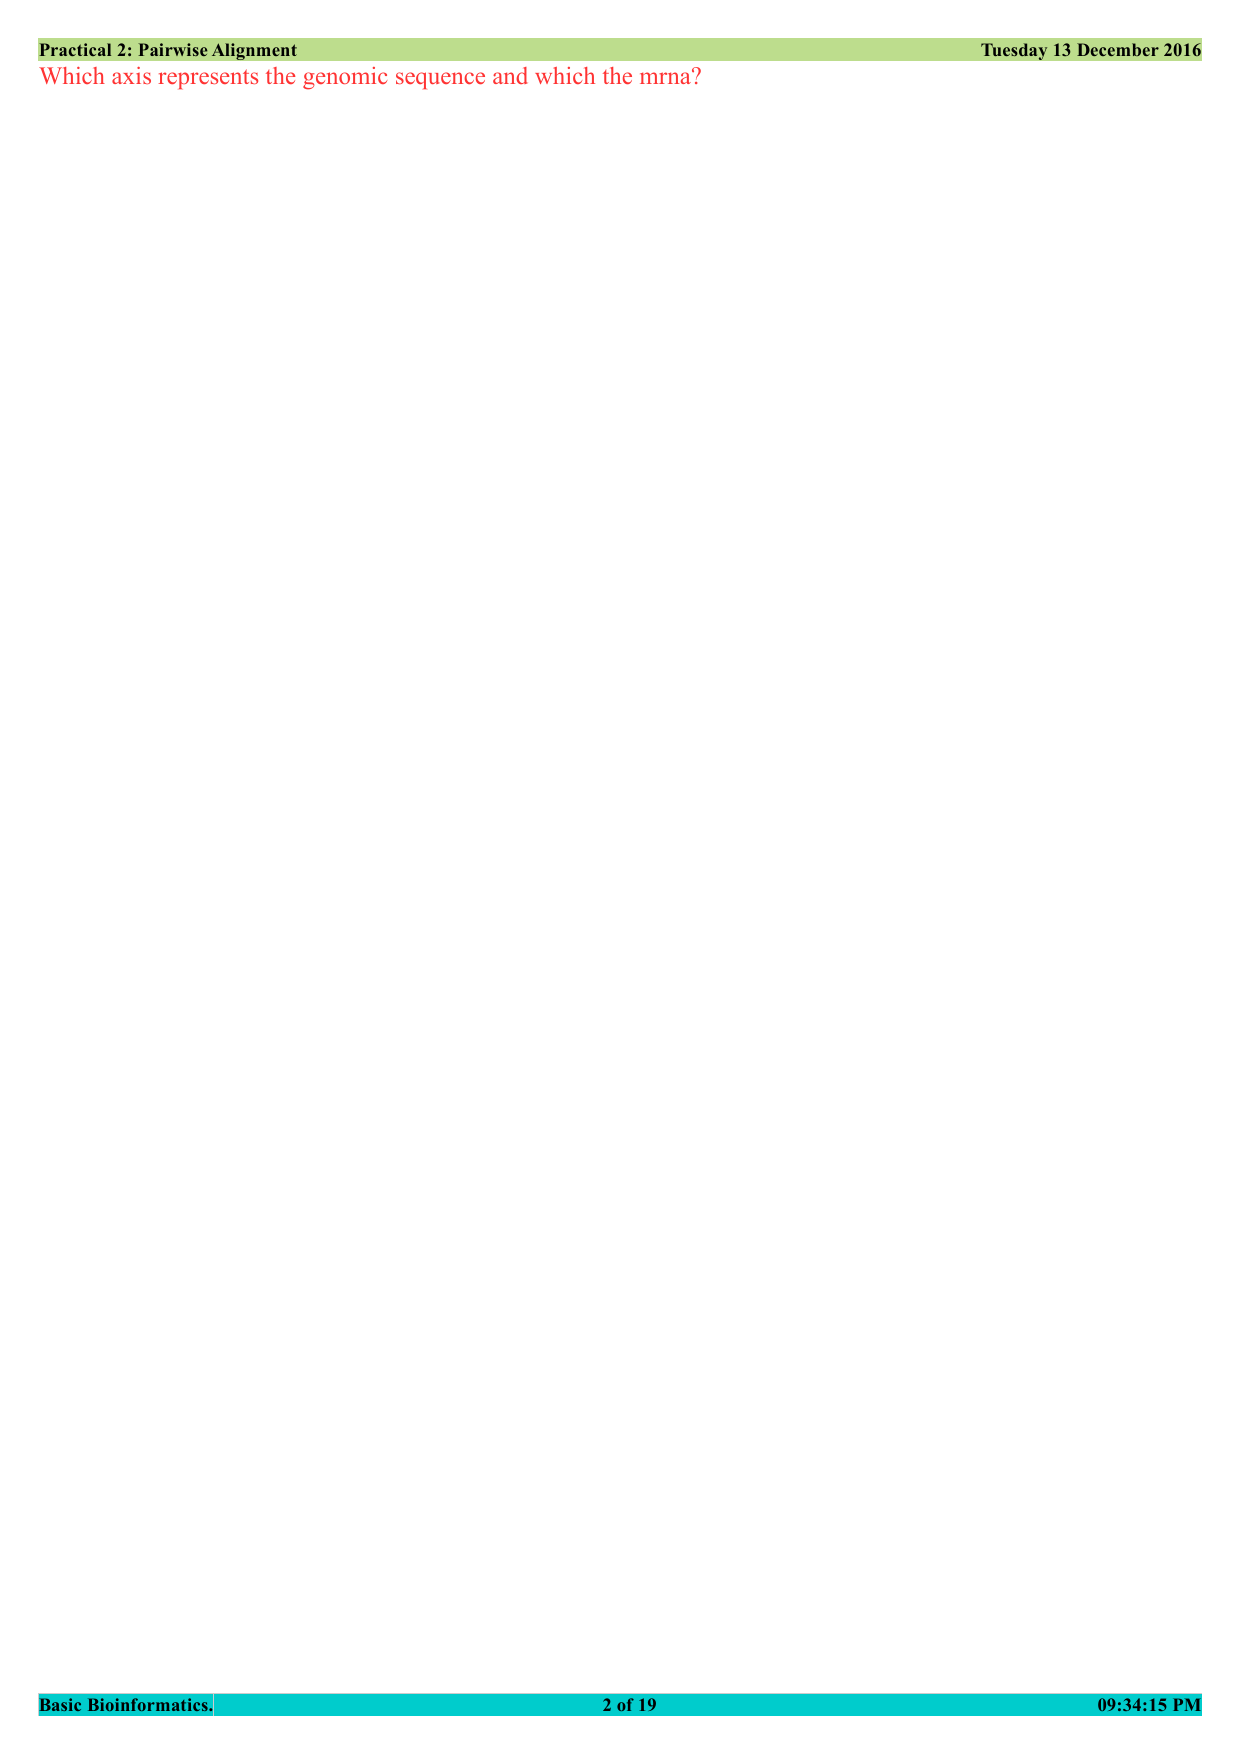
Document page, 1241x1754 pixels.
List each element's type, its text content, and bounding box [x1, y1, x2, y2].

text Which axis represents the genomic sequence and which the mrna? [38, 61, 1202, 89]
